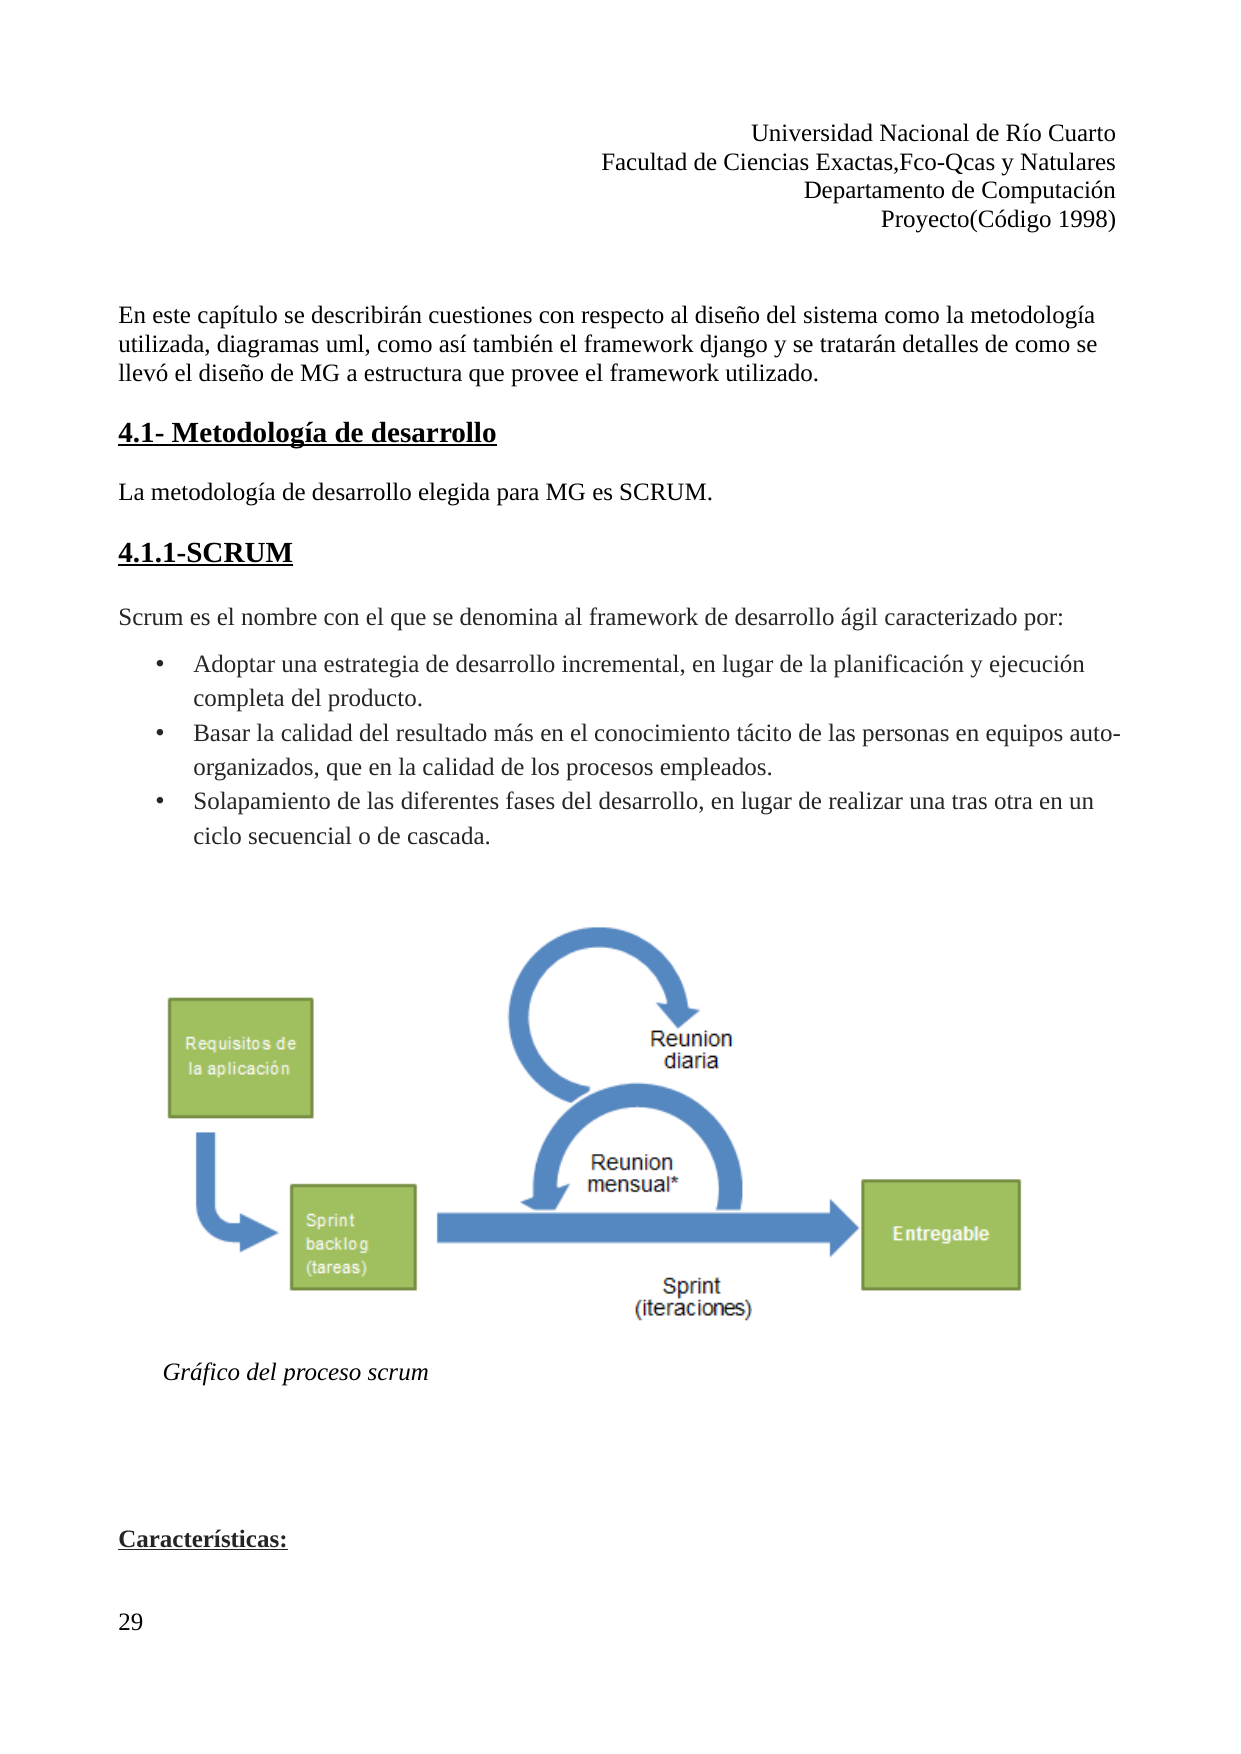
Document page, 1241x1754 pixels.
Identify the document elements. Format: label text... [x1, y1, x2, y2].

list Solapamiento de las diferentes fases del desarrollo, en lugar de realizar una tras otra en un ciclo secuencial o de cascada. [156, 781, 1122, 849]
list Basar la calidad del resultado más en el conocimiento tácito de las personas en equipos auto-organizados, que en la calidad de los procesos empleados. [156, 712, 1122, 781]
text 4.1.1-SCRUM [118, 535, 1122, 568]
text En este capítulo se describirán cuestiones con respecto al diseño del sistema como la metodología utilizada, diagramas uml, como así también el framework django y se tratarán detalles de como se llevó el diseño de MG a estructura que provee el framework utilizado. [118, 300, 1122, 386]
text Scrum es el nombre con el que se denomina al framework de desarrollo ágil caracterizado por: [118, 602, 1122, 631]
text Gráfico del proceso scrum [162, 1358, 1028, 1386]
list Adoptar una estrategia de desarrollo incremental, en lugar de la planificación y ejecución completa del producto. [156, 643, 1122, 712]
text La metodología de desarrollo elegida para MG es SCRUM. [118, 477, 1122, 506]
picture [162, 876, 1029, 1358]
text 4.1- Metodología de desarrollo [118, 415, 1122, 449]
text Características: [118, 1518, 1122, 1552]
